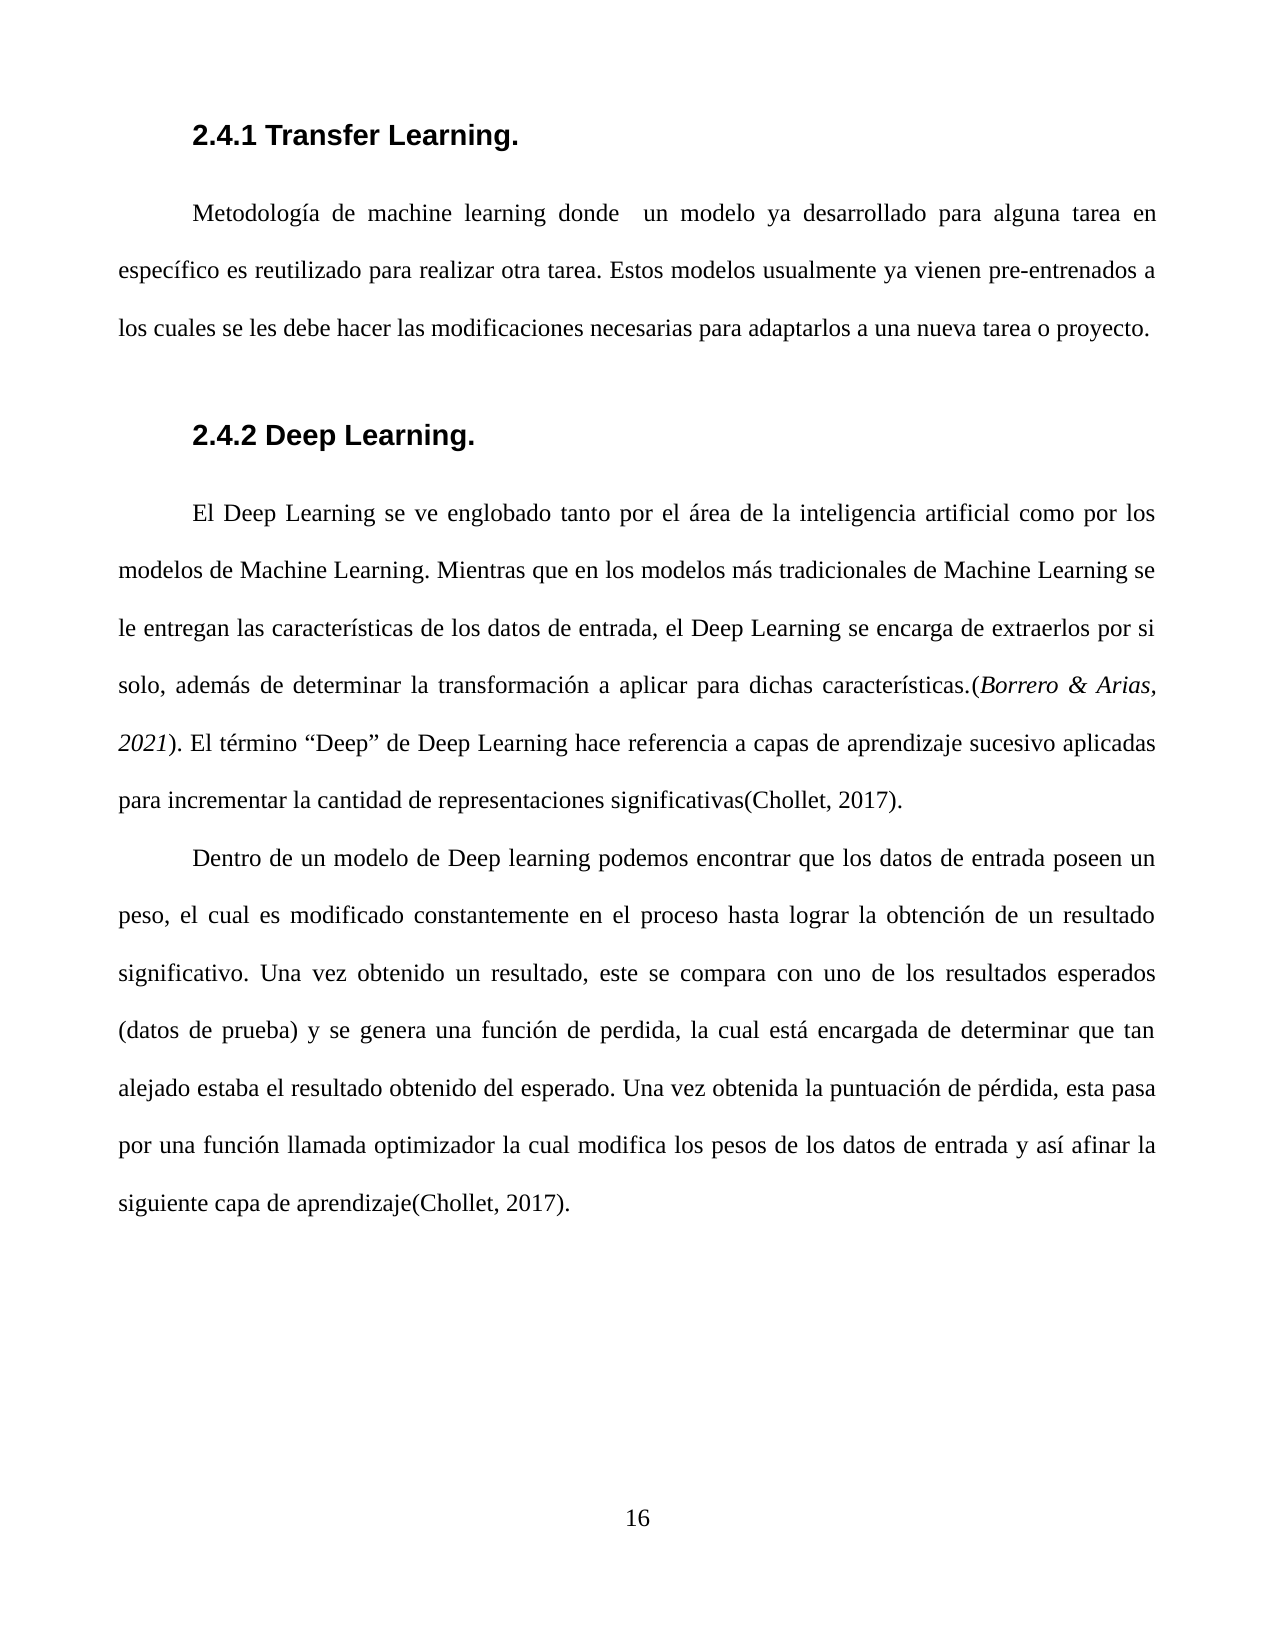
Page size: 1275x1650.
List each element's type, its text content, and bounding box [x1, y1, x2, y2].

text Dentro de un modelo de Deep learning podemos encontrar que los datos de entrada poseen un peso, el cual es modificado constantemente en el proceso hasta lograr la obtención de un resultado significativo. Una vez obtenido un resultado, este se compara con uno de los resultados esperados (datos de prueba) y se genera una función de perdida, la cual está encargada de determinar que tan alejado estaba el resultado obtenido del esperado. Una vez obtenida la puntuación de pérdida, esta pasa por una función llamada optimizador la cual modifica los pesos de los datos de entrada y así afinar la siguiente capa de aprendizaje(Chollet, 2017). [118, 843, 1157, 1217]
text El Deep Learning se ve englobado tanto por el área de la inteligencia artificial como por los modelos de Machine Learning. Mientras que en los modelos más tradicionales de Machine Learning se le entregan las características de los datos de entrada, el Deep Learning se encarga de extraerlos por si solo, además de determinar la transformación a aplicar para dichas características.(Borrero & Arias, 2021). El término “Deep” de Deep Learning hace referencia a capas de aprendizaje sucesivo aplicadas para incrementar la cantidad de representaciones significativas(Chollet, 2017). [118, 498, 1157, 814]
subtitle 2.4.2 Deep Learning. [118, 418, 1157, 452]
text Metodología de machine learning donde un modelo ya desarrollado para alguna tarea en específico es reutilizado para realizar otra tarea. Estos modelos usualmente ya vienen pre-entrenados a los cuales se les debe hacer las modificaciones necesarias para adaptarlos a una nueva tarea o proyecto. [118, 198, 1157, 341]
subtitle 2.4.1 Transfer Learning. [118, 118, 1157, 152]
